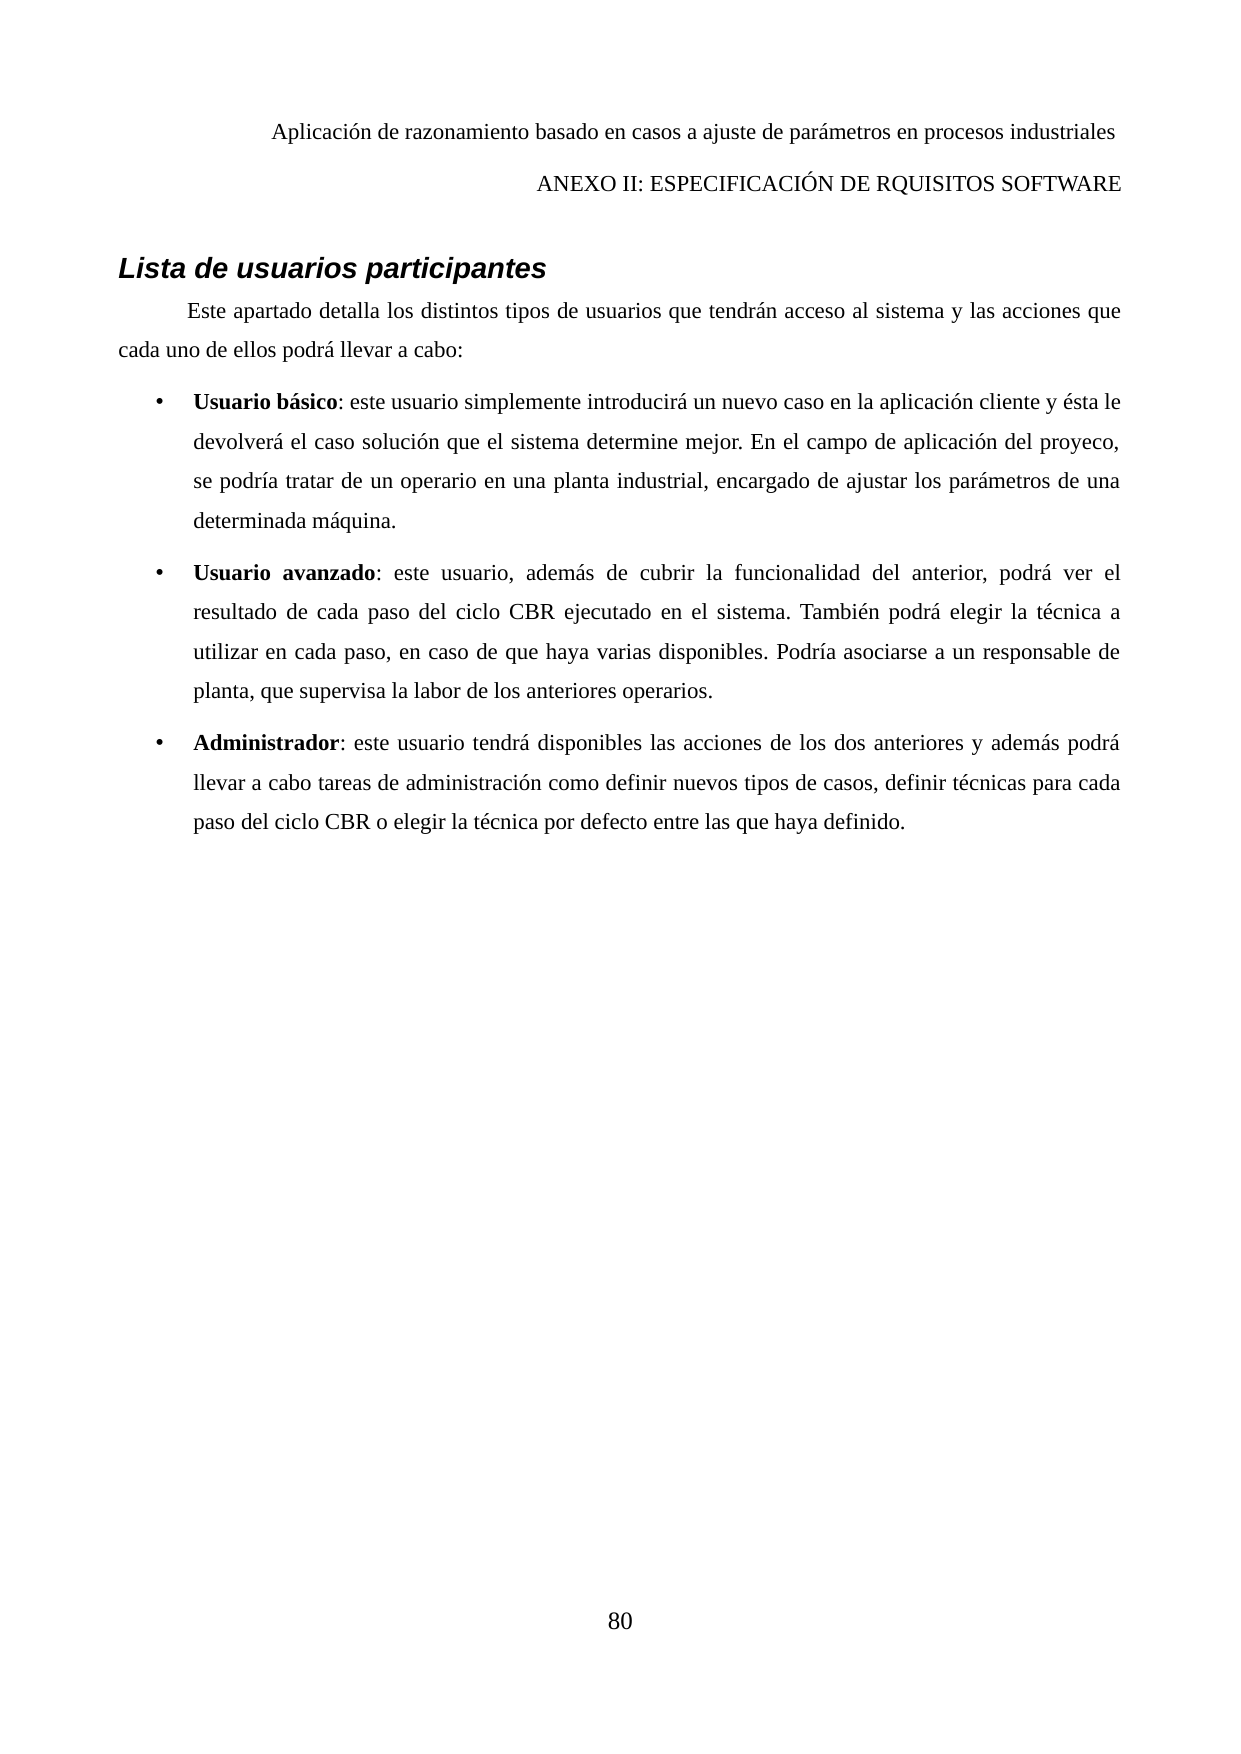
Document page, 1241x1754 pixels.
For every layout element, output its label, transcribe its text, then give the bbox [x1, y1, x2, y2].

list Administrador: este usuario tendrá disponibles las acciones de los dos anteriores y además podrá llevar a cabo tareas de administración como definir nuevos tipos de casos, definir técnicas para cada paso del ciclo CBR o elegir la técnica por defecto entre las que haya definido. [156, 729, 1122, 834]
text Este apartado detalla los distintos tipos de usuarios que tendrán acceso al sistema y las acciones que cada uno de ellos podrá llevar a cabo: [118, 297, 1122, 363]
list Usuario avanzado: este usuario, además de cubrir la funcionalidad del anterior, podrá ver el resultado de cada paso del ciclo CBR ejecutado en el sistema. También podrá elegir la técnica a utilizar en cada paso, en caso de que haya varias disponibles. Podría asociarse a un responsable de planta, que supervisa la labor de los anteriores operarios. [156, 559, 1122, 704]
list Usuario básico: este usuario simplemente introducirá un nuevo caso en la aplicación cliente y ésta le devolverá el caso solución que el sistema determine mejor. En el campo de aplicación del proyeco, se podría tratar de un operario en una planta industrial, encargado de ajustar los parámetros de una determinada máquina. [156, 388, 1122, 533]
subtitle Lista de usuarios participantes [118, 251, 1122, 284]
